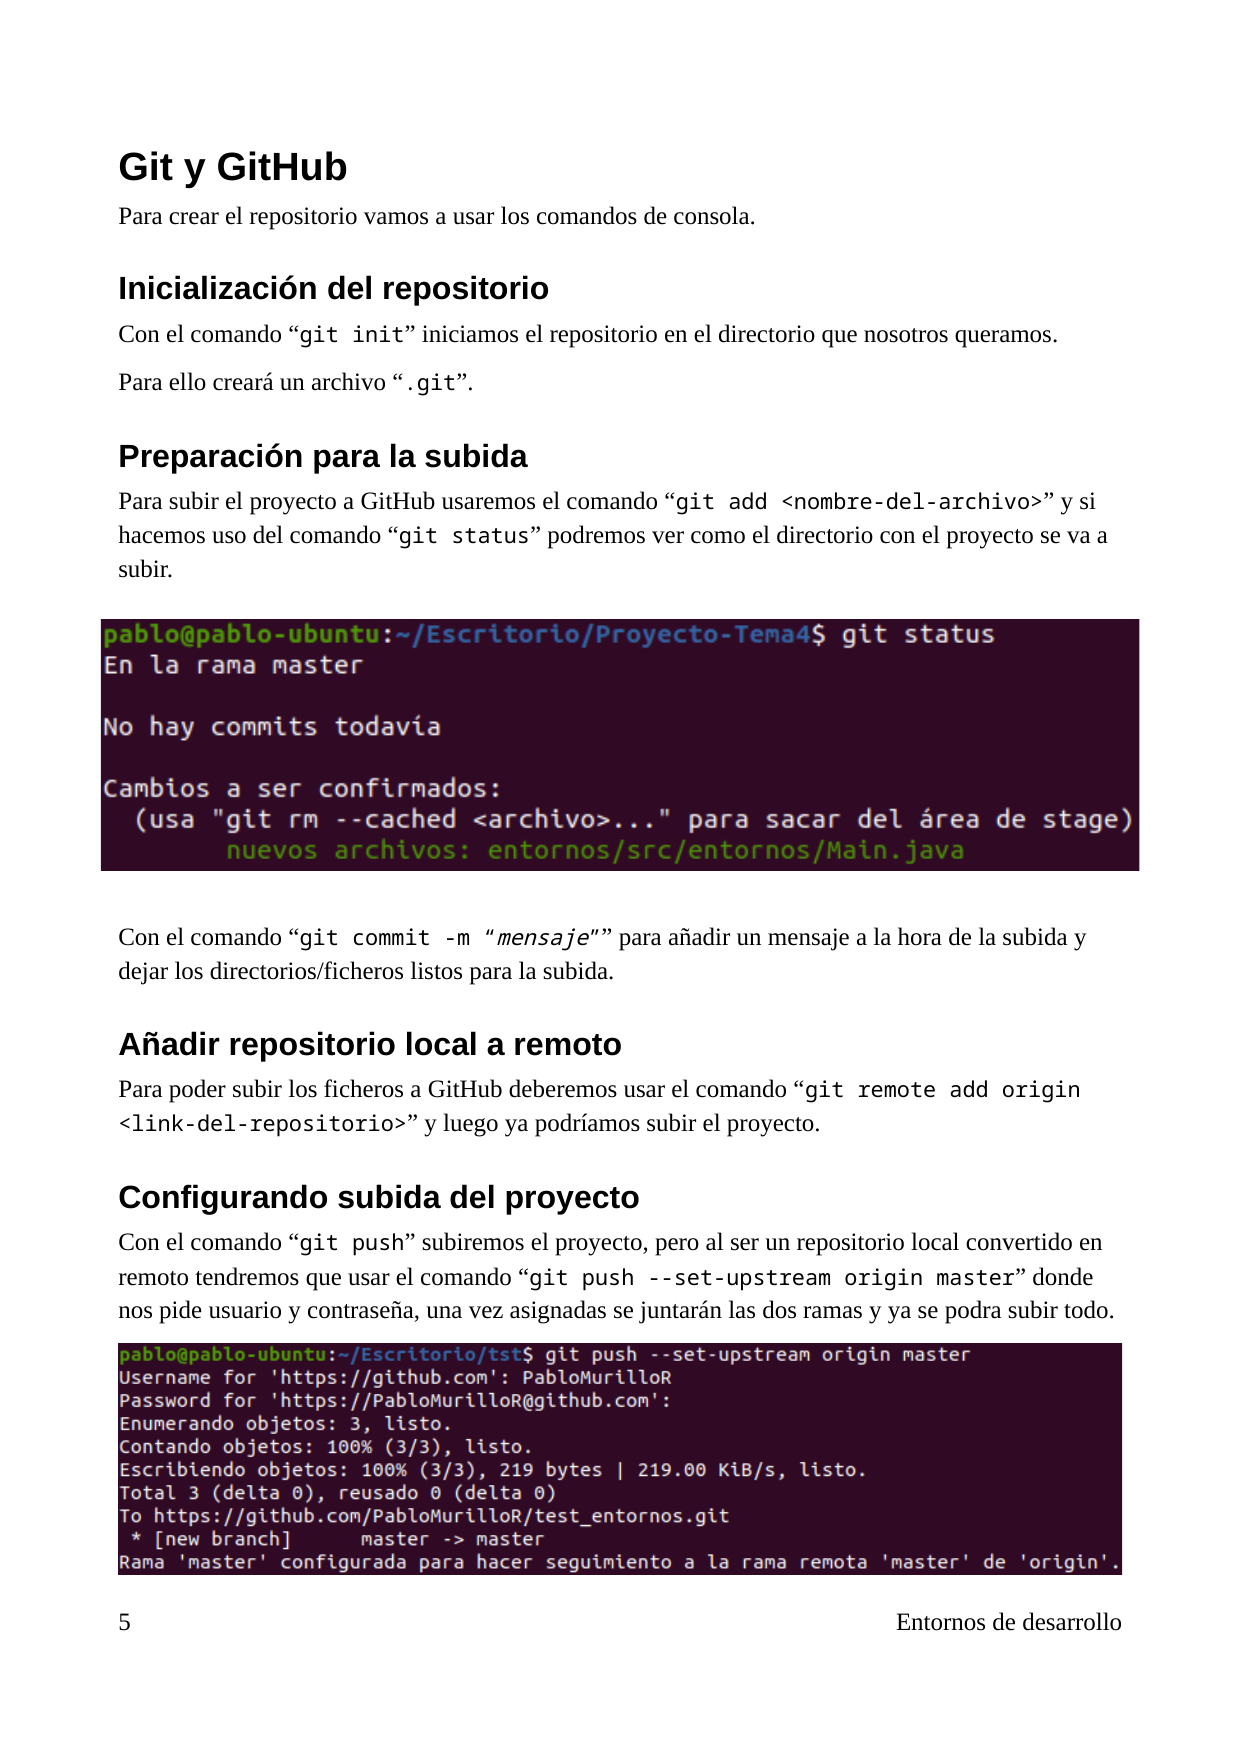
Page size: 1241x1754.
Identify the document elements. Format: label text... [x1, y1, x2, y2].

subtitle Inicialización del repositorio [118, 269, 1122, 306]
text Para poder subir los ficheros a GitHub deberemos usar el comando “git remote add origin <link-del-repositorio>” y luego ya podríamos subir el proyecto. [118, 1074, 1122, 1138]
subtitle Configurando subida del proyecto [118, 1178, 1122, 1215]
subtitle Añadir repositorio local a remoto [118, 1025, 1122, 1062]
text Con el comando “git commit -m “mensaje”” para añadir un mensaje a la hora de la subida y dejar los directorios/ficheros listos para la subida. [118, 922, 1122, 985]
text Con el comando “git push” subiremos el proyecto, pero al ser un repositorio local convertido en remoto tendremos que usar el comando “git push --set-upstream origin master” donde nos pide usuario y contraseña, una vez asignadas se juntarán las dos ramas y ya se podra subir todo. [118, 1227, 1122, 1324]
text Para ello creará un archivo “.git”. [118, 367, 1122, 397]
picture [118, 1343, 1123, 1575]
text Con el comando “git init” iniciamos el repositorio en el directorio que nosotros queramos. [118, 319, 1122, 348]
subtitle Git y GitHub [118, 143, 1122, 188]
text Para subir el proyecto a GitHub usaremos el comando “git add <nombre-del-archivo>” y si hacemos uso del comando “git status” podremos ver como el directorio con el proyecto se va a subir. [118, 486, 1122, 583]
picture [100, 619, 1140, 871]
text Para crear el repositorio vamos a usar los comandos de consola. [118, 201, 1122, 229]
subtitle Preparación para la subida [118, 437, 1122, 474]
